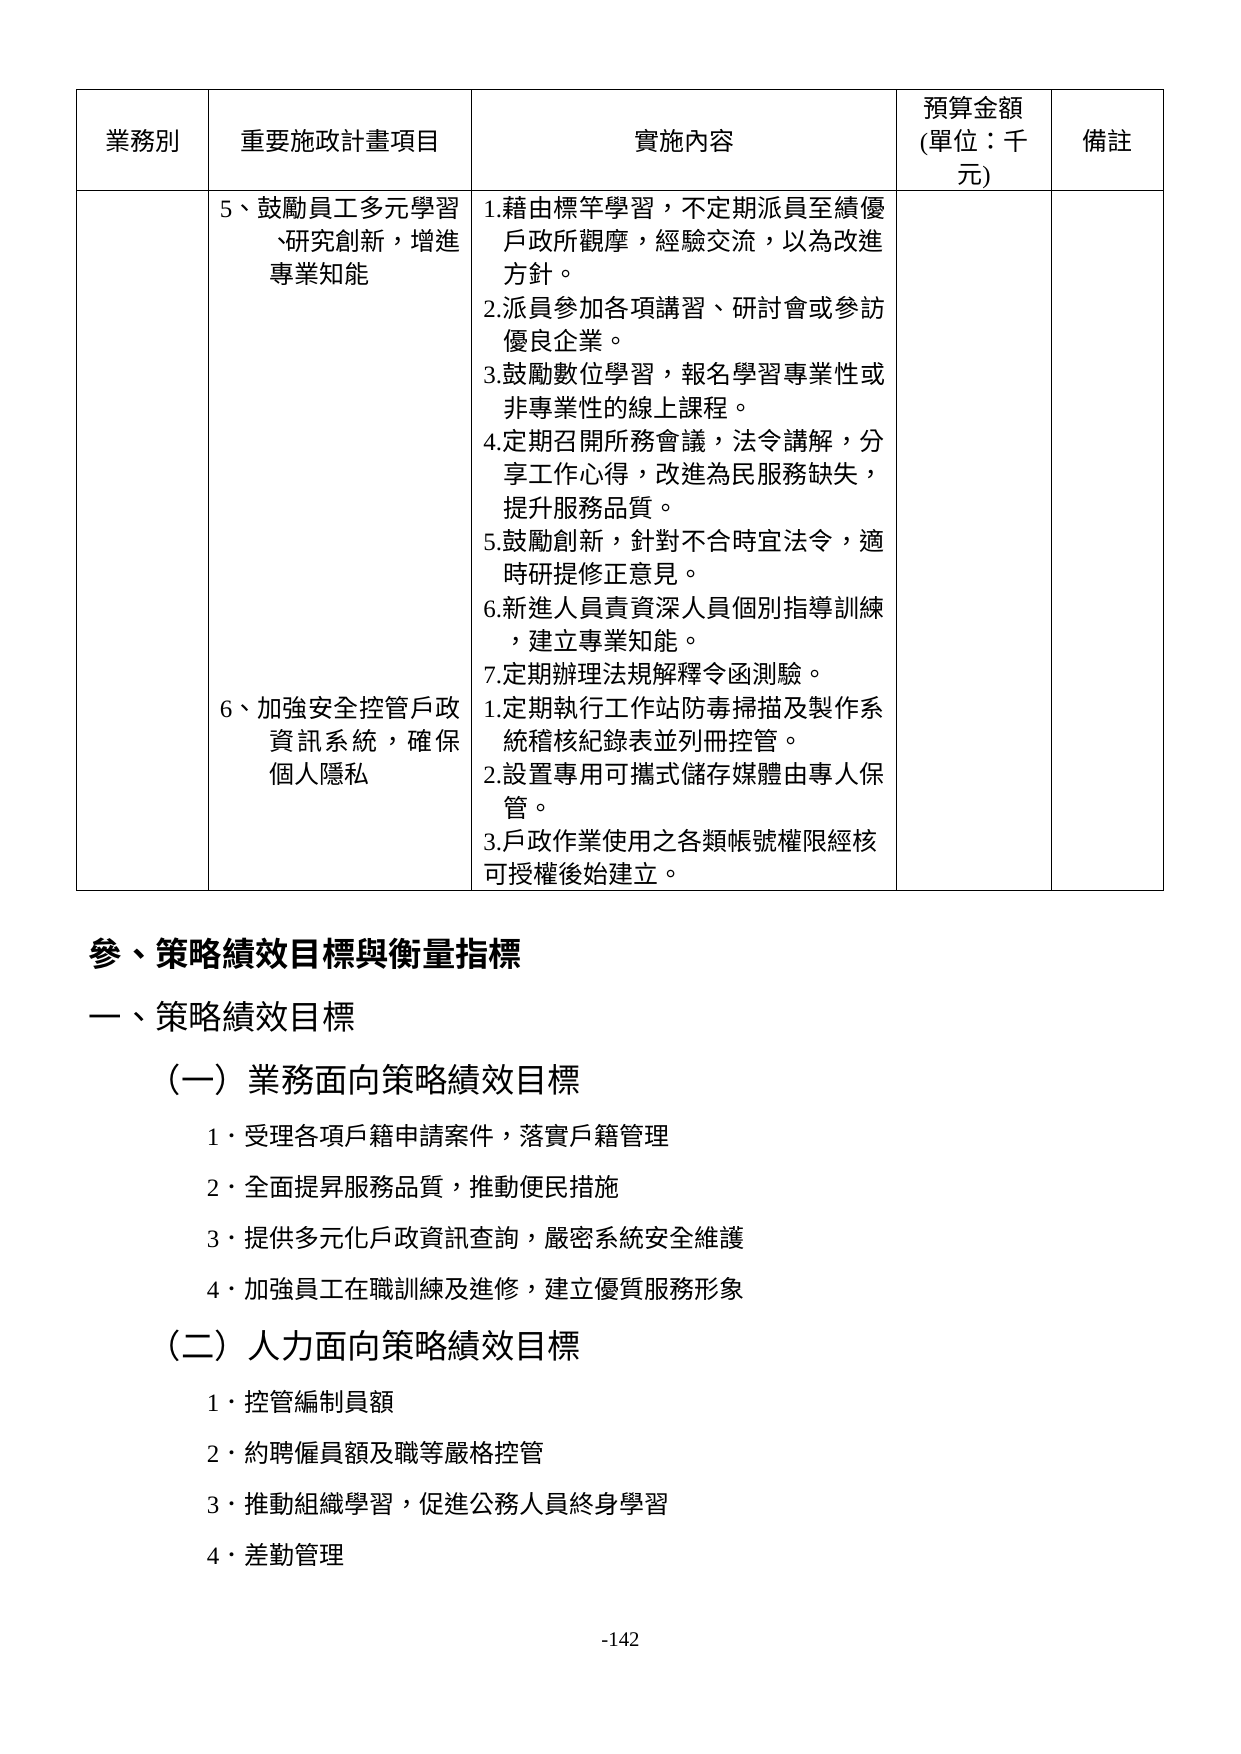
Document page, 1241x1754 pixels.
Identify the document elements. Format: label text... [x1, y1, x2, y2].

table_cell 1.定期執行工作站防毒掃描及製作系統稽核紀錄表並列冊控管。 2.設置專用可攜式儲存媒體由專人保管。 3.戶政作業使用之各類帳號權限經核可授權後始建立。 [472, 690, 896, 890]
table_header 備註 [1052, 90, 1163, 190]
table_cell 鼓勵員工多元學習、研究創新，增進專業知能 [209, 191, 471, 690]
table_header 業務別 [77, 90, 208, 190]
list 提供多元化戶政資訊查詢，嚴密系統安全維護 [207, 1218, 1152, 1254]
text （二）人力面向策略績效目標 [148, 1320, 1152, 1368]
text （一）業務面向策略績效目標 [148, 1054, 1152, 1102]
table_cell [1052, 191, 1163, 690]
text 一、策略績效目標 [88, 991, 1152, 1039]
list 推動組織學習，促進公務人員終身學習 [207, 1484, 1152, 1521]
table_cell [77, 191, 208, 690]
text 參、策略績效目標與衡量指標 [88, 928, 1152, 976]
list 控管編制員額 [207, 1383, 1152, 1419]
list 加強員工在職訓練及進修，建立優質服務形象 [207, 1269, 1152, 1305]
list 約聘僱員額及職等嚴格控管 [207, 1434, 1152, 1470]
table_cell [1052, 690, 1163, 890]
table_cell [77, 690, 208, 890]
table_header 重要施政計畫項目 [209, 90, 471, 190]
table_cell 1.藉由標竿學習，不定期派員至績優戶政所觀摩，經驗交流，以為改進方針。 2.派員參加各項講習、研討會或參訪優良企業。 3.鼓勵數位學習，報名學習專業性或非專業性的線上課程。 4.定期召開所務會議，法令講解，分享工作心得，改進為民服務缺失，提升服務品質。 5.鼓勵創新，針對不合時宜法令，適時研提修正意見。 6.新進人員責資深人員個別指導訓練，建立專業知能。 7.定期辦理法規解釋令函測驗。 [472, 191, 896, 690]
table_header 實施內容 [472, 90, 896, 190]
list 全面提昇服務品質，推動便民措施 [207, 1167, 1152, 1204]
table_cell 加強安全控管戶政資訊系統，確保個人隱私 [209, 690, 471, 890]
list 受理各項戶籍申請案件，落實戶籍管理 [207, 1117, 1152, 1153]
table_cell [897, 191, 1051, 690]
table_cell [897, 690, 1051, 890]
list 差勤管理 [207, 1535, 1152, 1572]
table_header 預算金額 (單位：千元) [897, 90, 1051, 190]
